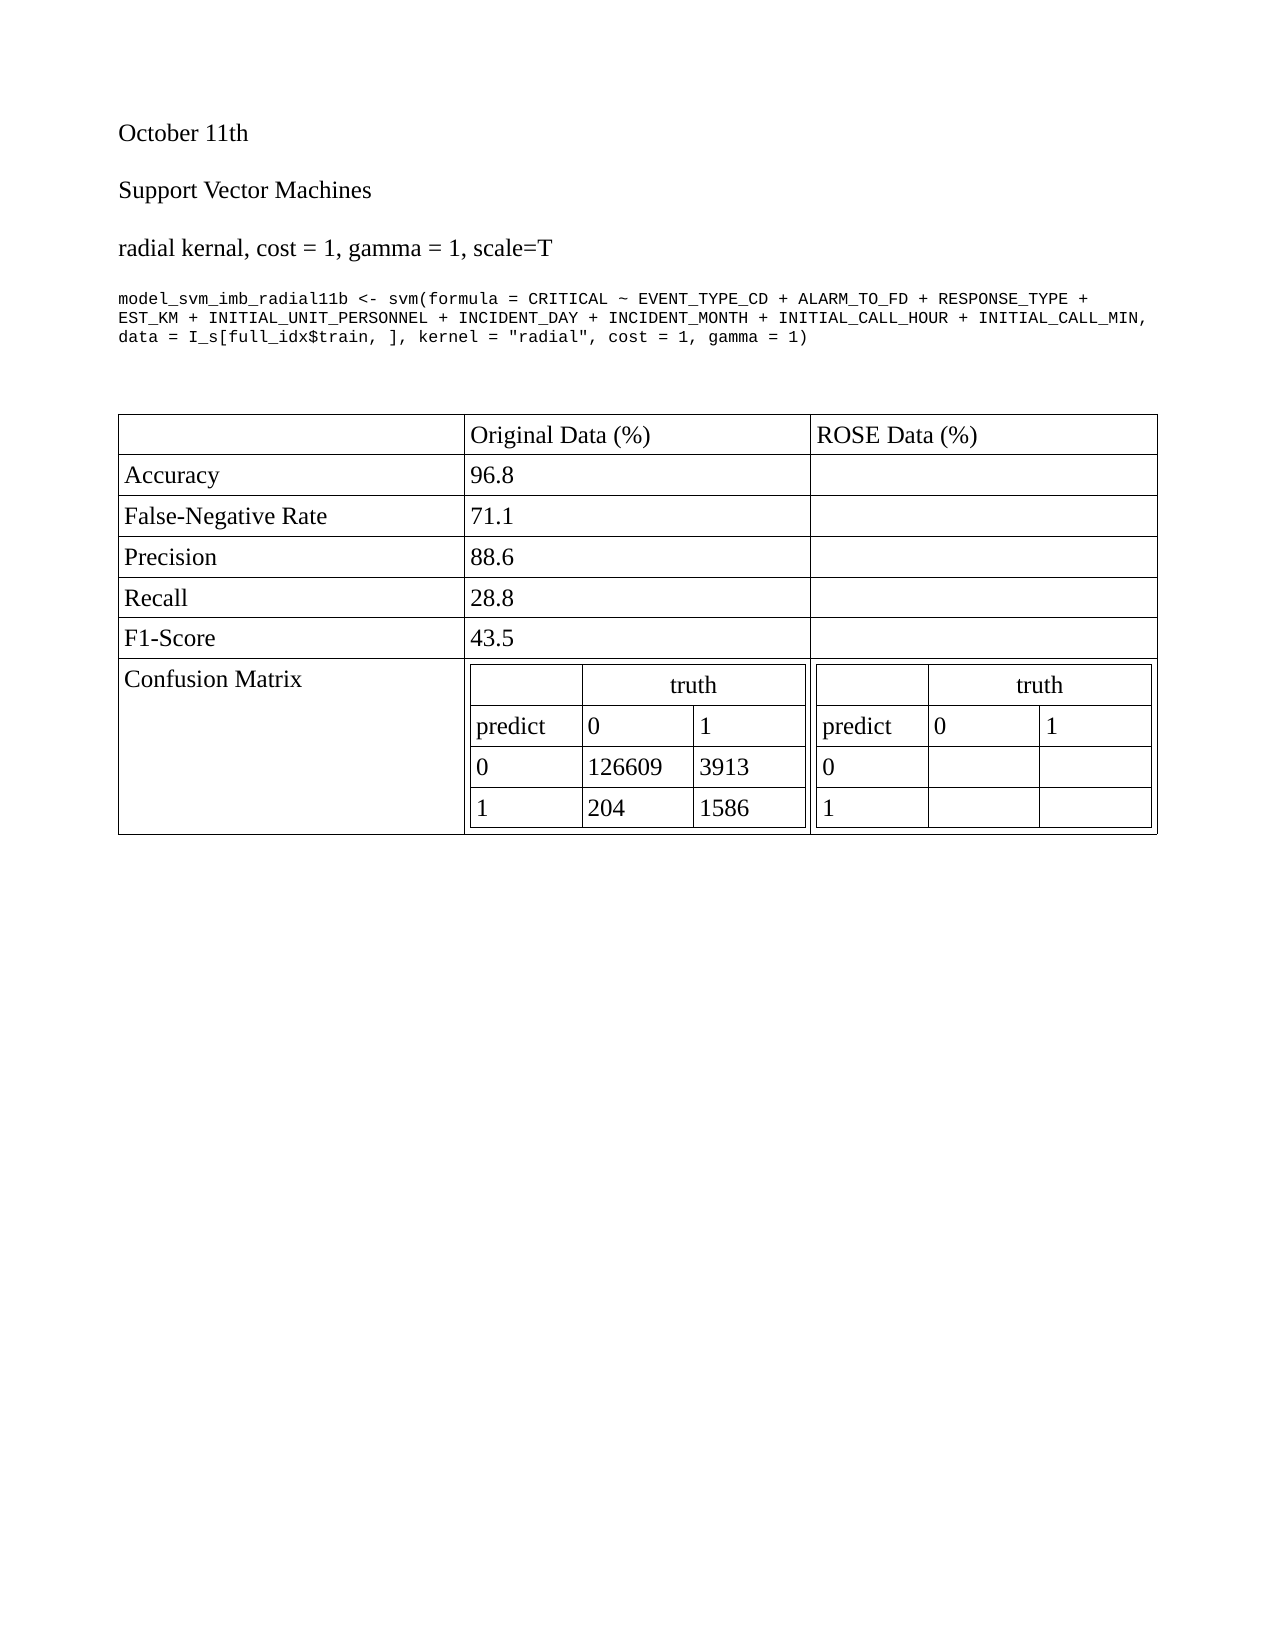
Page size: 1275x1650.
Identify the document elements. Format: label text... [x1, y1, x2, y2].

table_cell [811, 659, 1157, 833]
table_cell 88.6 [465, 537, 810, 577]
table_cell 43.5 [465, 618, 810, 658]
table_cell F1-Score [119, 618, 464, 658]
table_cell [1040, 788, 1151, 827]
table_cell 0 [929, 706, 1039, 746]
table_header ROSE Data (%) [811, 415, 1157, 454]
table_cell 1 [694, 706, 805, 746]
table_cell 0 [471, 747, 582, 786]
table_header [119, 415, 464, 454]
text radial kernal, cost = 1, gamma = 1, scale=T [118, 233, 1157, 262]
table_header Original Data (%) [465, 415, 810, 454]
table_cell 0 [817, 747, 928, 786]
table_cell 1 [817, 788, 928, 827]
table_cell [811, 578, 1157, 617]
table_header truth [929, 665, 1151, 705]
table_cell False-Negative Rate [119, 496, 464, 536]
table_cell 28.8 [465, 578, 810, 617]
table_cell [1040, 747, 1151, 786]
table_cell Confusion Matrix [119, 659, 464, 833]
table_cell 1 [471, 788, 582, 827]
table_cell predict [471, 706, 582, 746]
table_header [817, 665, 928, 705]
table_cell 0 [583, 706, 693, 746]
table_cell Accuracy [119, 455, 464, 495]
table_cell 204 [583, 788, 693, 827]
table_cell [811, 618, 1157, 658]
table_cell [465, 659, 810, 833]
table_cell [929, 747, 1039, 786]
table_cell [811, 537, 1157, 577]
table_cell [811, 496, 1157, 536]
table_cell 3913 [694, 747, 805, 786]
table_header [471, 665, 582, 705]
table_cell Recall [119, 578, 464, 617]
table_cell predict [817, 706, 928, 746]
table_cell 1586 [694, 788, 805, 827]
table_cell 126609 [583, 747, 693, 786]
table_cell 71.1 [465, 496, 810, 536]
table_header truth [583, 665, 805, 705]
text Support Vector Machines [118, 176, 1157, 204]
table_cell [929, 788, 1039, 827]
table_cell [811, 455, 1157, 495]
text October 11th [118, 118, 1157, 147]
table_cell Precision [119, 537, 464, 577]
table_cell 96.8 [465, 455, 810, 495]
table_cell 1 [1040, 706, 1151, 746]
text model_svm_imb_radial11b <- svm(formula = CRITICAL ~ EVENT_TYPE_CD + ALARM_TO_FD + RESPONSE_TYPE + EST_KM + INITIAL_UNIT_PERSONNEL + INCIDENT_DAY + INCIDENT_MONTH + INITIAL_CALL_HOUR + INITIAL_CALL_MIN, data = I_s[full_idx$train, ], kernel = "radial", cost = 1, gamma = 1) [118, 291, 1157, 347]
